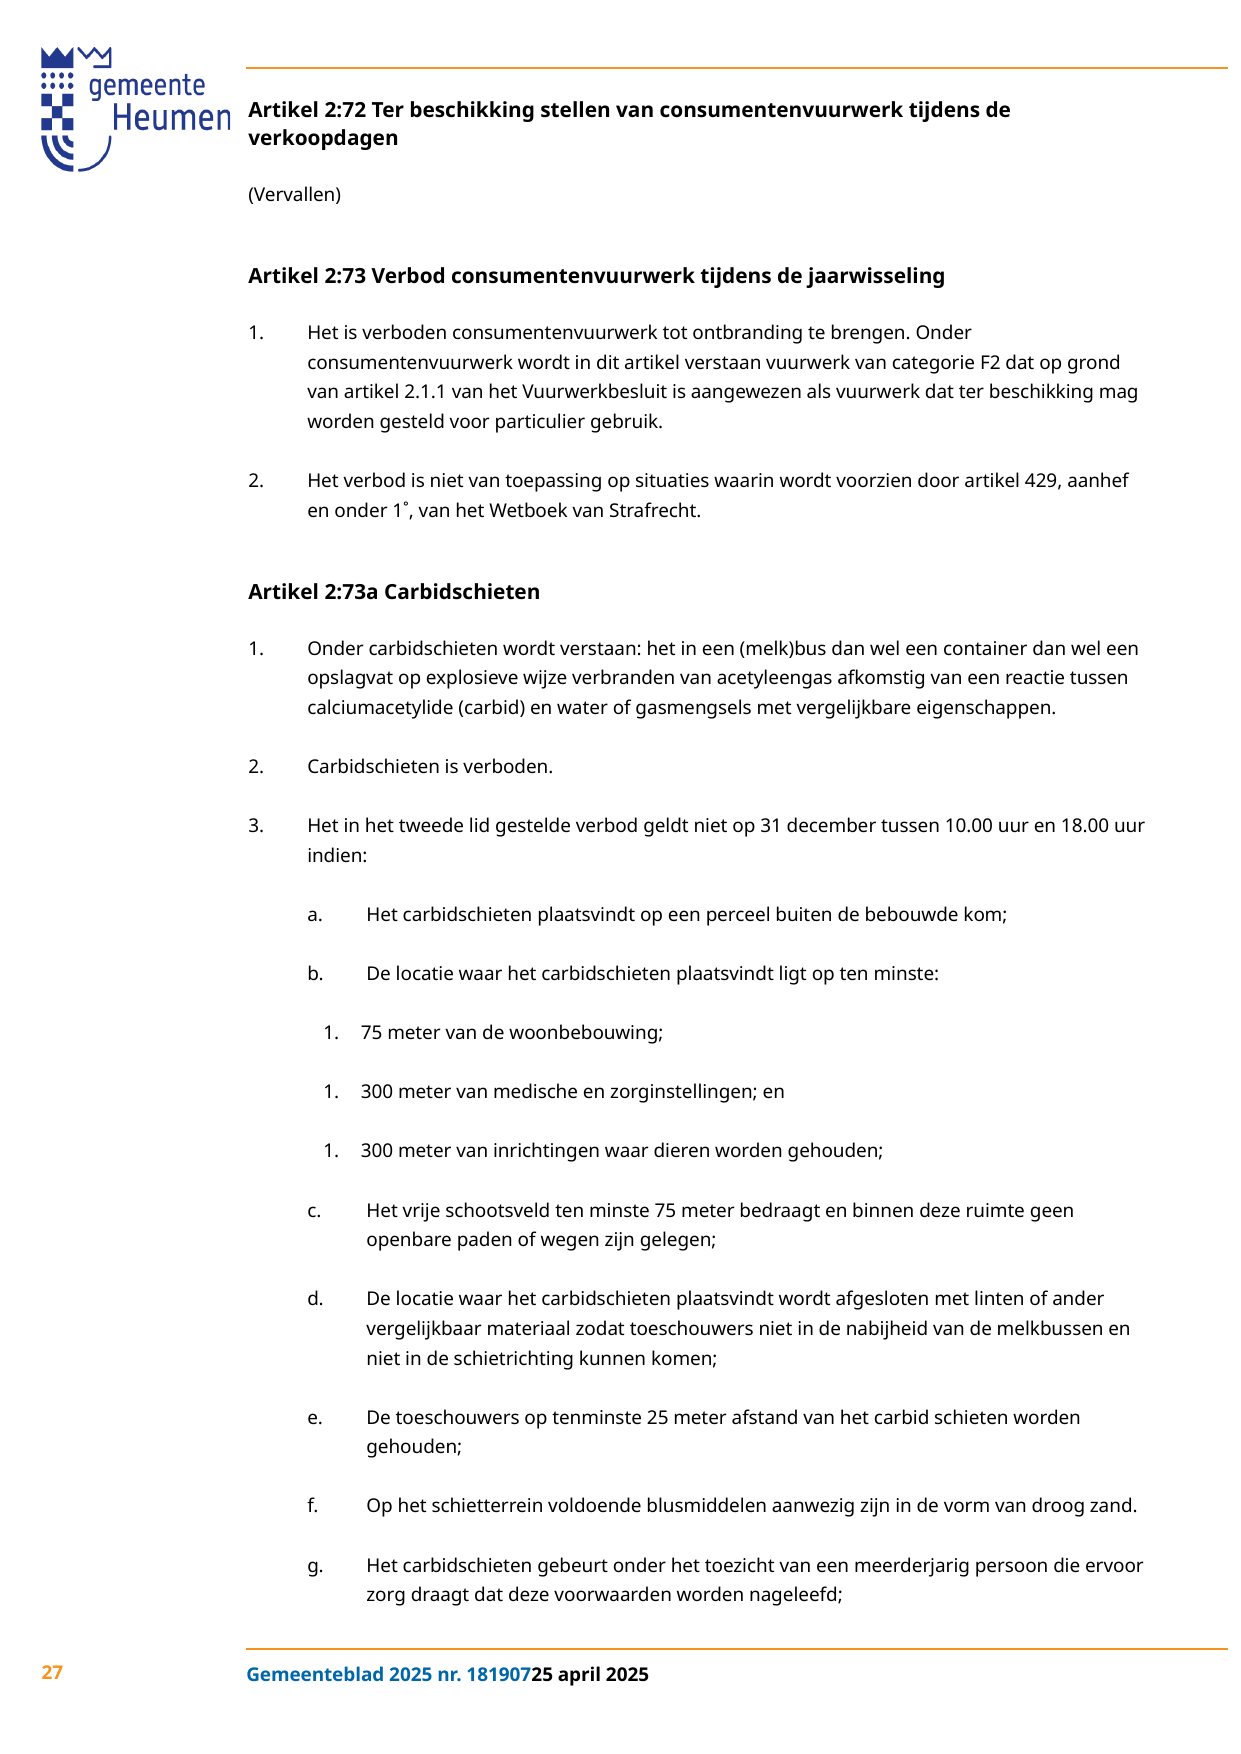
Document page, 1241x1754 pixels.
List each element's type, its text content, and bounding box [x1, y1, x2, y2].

list Het verbod is niet van toepassing op situaties waarin wordt voorzien door artikel 429, aanhef en onder 1˚, van het Wetboek van Strafrecht. [248, 467, 1152, 522]
list Onder carbidschieten wordt verstaan: het in een (melk)bus dan wel een container dan wel een opslagvat op explosieve wijze verbranden van acetyleengas afkomstig van een reactie tussen calciumacetylide (carbid) en water of gasmengsels met vergelijkbare eigenschappen. [248, 635, 1152, 720]
list Op het schietterrein voldoende blusmiddelen aanwezig zijn in de vorm van droog zand. [307, 1493, 1152, 1518]
text Artikel 2:73 Verbod consumentenvuurwerk tijdens de jaarwisseling [248, 261, 1152, 290]
list Het in het tweede lid gestelde verbod geldt niet op 31 december tussen 10.00 uur en 18.00 uur indien: [248, 812, 1152, 868]
list 300 meter van inrichtingen waar dieren worden gehouden; [323, 1138, 1152, 1163]
list De toeschouwers op tenminste 25 meter afstand van het carbid schieten worden gehouden; [307, 1404, 1152, 1459]
list Het carbidschieten gebeurt onder het toezicht van een meerderjarig persoon die ervoor zorg draagt dat deze voorwaarden worden nageleefd; [307, 1552, 1152, 1607]
list Het is verboden consumentenvuurwerk tot ontbranding te brengen. Onder consumentenvuurwerk wordt in dit artikel verstaan vuurwerk van categorie F2 dat op grond van artikel 2.1.1 van het Vuurwerkbesluit is aangewezen als vuurwerk dat ter beschikking mag worden gesteld voor particulier gebruik. [248, 319, 1152, 434]
text Artikel 2:73a Carbidschieten [248, 577, 1152, 605]
list De locatie waar het carbidschieten plaatsvindt ligt op ten minste: [307, 960, 1152, 986]
list Het vrije schootsveld ten minste 75 meter bedraagt en binnen deze ruimte geen openbare paden of wegen zijn gelegen; [307, 1197, 1152, 1252]
list 300 meter van medische en zorginstellingen; en [323, 1078, 1152, 1104]
list De locatie waar het carbidschieten plaatsvindt wordt afgesloten met linten of ander vergelijkbaar materiaal zodat toeschouwers niet in de nabijheid van de melkbussen en niet in de schietrichting kunnen komen; [307, 1286, 1152, 1371]
text Artikel 2:72 Ter beschikking stellen van consumentenvuurwerk tijdens de verkoopdagen [248, 95, 1152, 152]
list Carbidschieten is verboden. [248, 753, 1152, 779]
list 75 meter van de woonbebouwing; [323, 1019, 1152, 1045]
text (Vervallen) [248, 181, 1152, 207]
picture [41, 47, 231, 172]
list Het carbidschieten plaatsvindt op een perceel buiten de bebouwde kom; [307, 901, 1152, 927]
